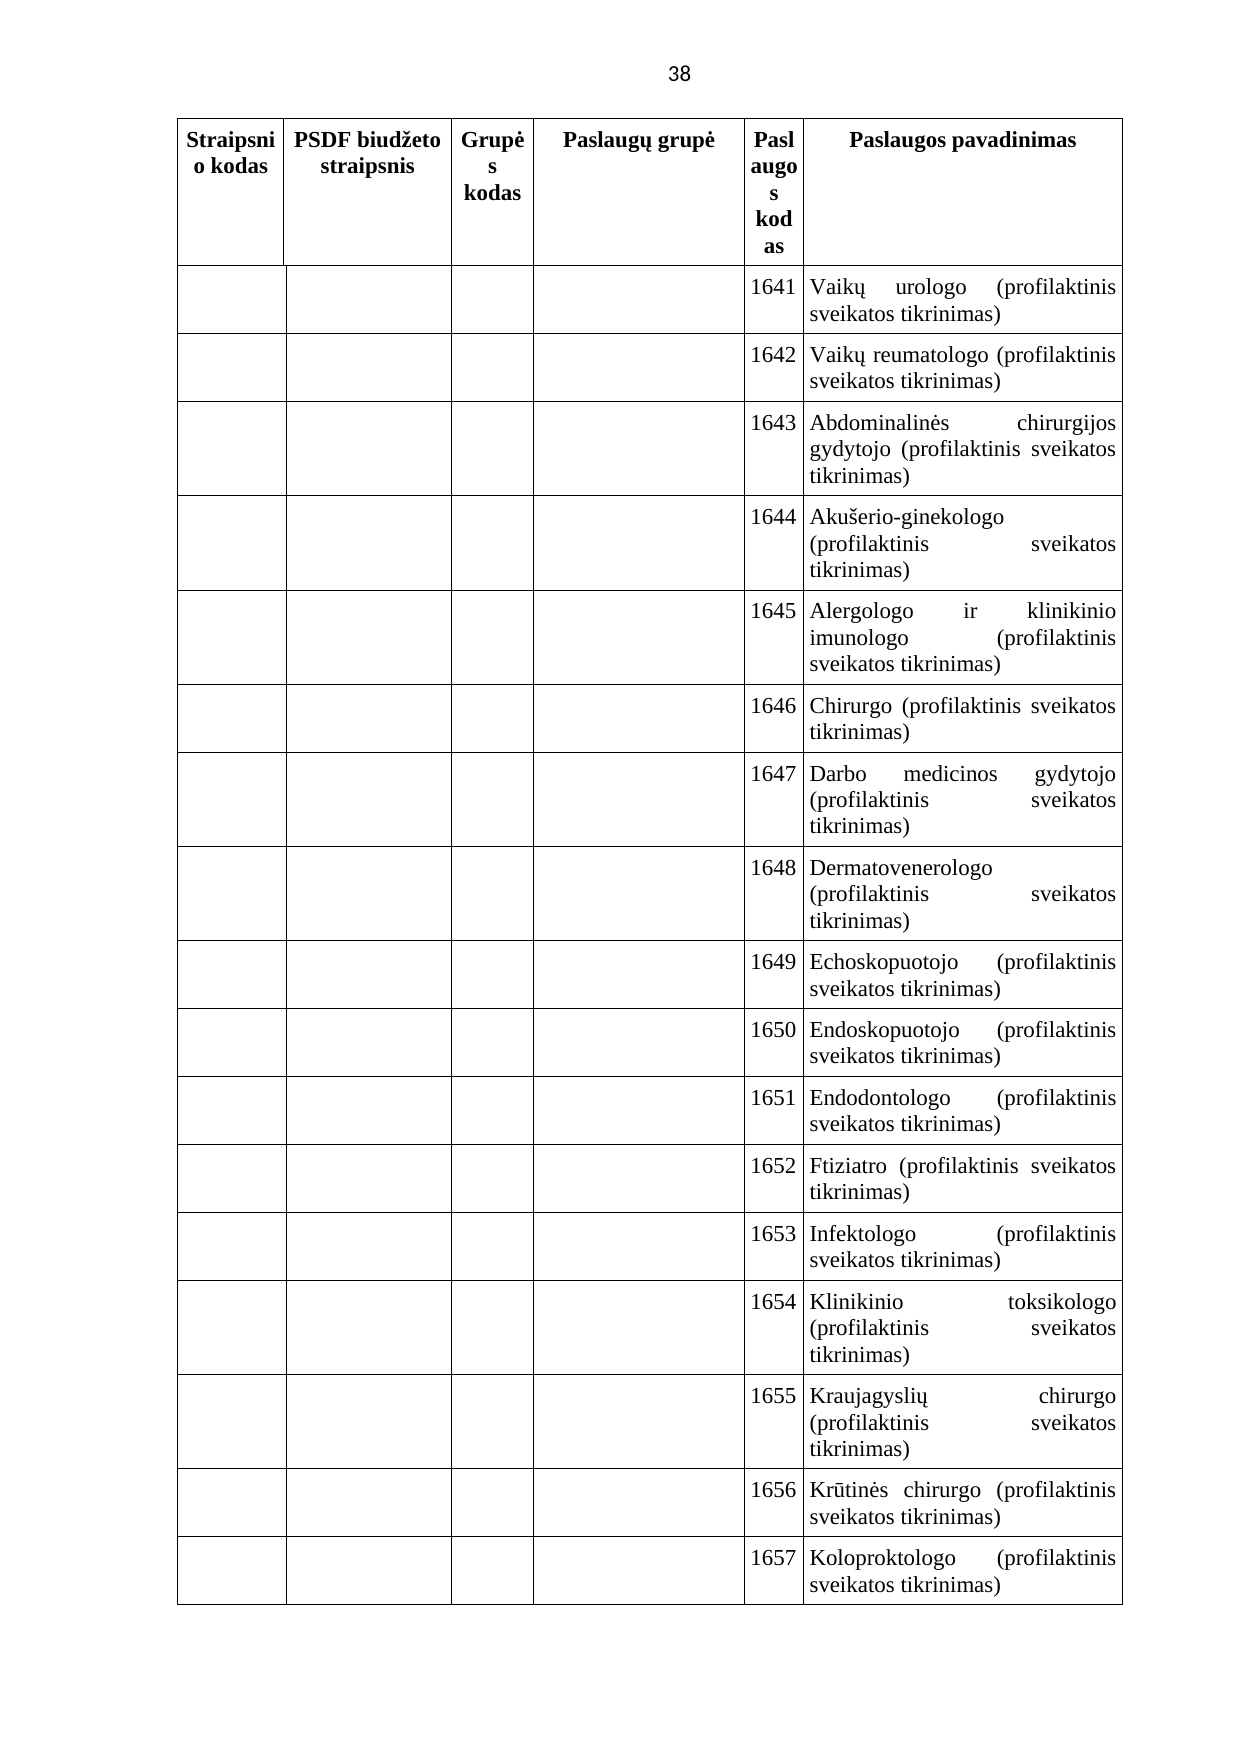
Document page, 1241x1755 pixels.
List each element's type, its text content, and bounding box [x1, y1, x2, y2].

table_cell [178, 847, 286, 940]
table_cell [534, 1009, 744, 1076]
table_cell [178, 266, 286, 333]
table_cell [178, 1077, 286, 1144]
table_cell Kraujagyslių chirurgo (profilaktinis sveikatos tikrinimas) [804, 1375, 1122, 1468]
table_cell [452, 753, 533, 846]
table_cell [452, 334, 533, 401]
table_cell Infektologo (profilaktinis sveikatos tikrinimas) [804, 1213, 1122, 1280]
table_cell Endodontologo (profilaktinis sveikatos tikrinimas) [804, 1077, 1122, 1144]
table_cell Echoskopuotojo (profilaktinis sveikatos tikrinimas) [804, 941, 1122, 1008]
table_cell [534, 1077, 744, 1144]
table_cell 1647 [745, 753, 803, 846]
table_cell [287, 753, 451, 846]
table_cell [452, 1375, 533, 1468]
table_cell [287, 1281, 451, 1374]
table_cell [178, 1009, 286, 1076]
table_cell [534, 847, 744, 940]
table_cell [178, 941, 286, 1008]
table_cell [452, 266, 533, 333]
table_cell [178, 1537, 286, 1604]
table_cell 1649 [745, 941, 803, 1008]
table_cell Vaikų urologo (profilaktinis sveikatos tikrinimas) [804, 266, 1122, 333]
table_cell [287, 496, 451, 589]
table_cell [452, 496, 533, 589]
table_cell 1642 [745, 334, 803, 401]
table_cell [534, 591, 744, 684]
table_cell 1650 [745, 1009, 803, 1076]
table_cell [534, 496, 744, 589]
table_cell [534, 1145, 744, 1212]
table_cell Ftiziatro (profilaktinis sveikatos tikrinimas) [804, 1145, 1122, 1212]
table_cell [534, 1281, 744, 1374]
table_header PSDF biudžeto straipsnis [284, 119, 451, 265]
table_cell [287, 1537, 451, 1604]
table_cell Klinikinio toksikologo (profilaktinis sveikatos tikrinimas) [804, 1281, 1122, 1374]
table_cell [178, 1375, 286, 1468]
table_cell Akušerio-ginekologo (profilaktinis sveikatos tikrinimas) [804, 496, 1122, 589]
table_cell [287, 1469, 451, 1536]
table_cell [287, 402, 451, 495]
table_cell Dermatovenerologo (profilaktinis sveikatos tikrinimas) [804, 847, 1122, 940]
table_cell 1657 [745, 1537, 803, 1604]
table_cell [534, 685, 744, 752]
table_cell [452, 847, 533, 940]
table_cell [534, 1375, 744, 1468]
table_cell [287, 334, 451, 401]
table_cell [534, 1469, 744, 1536]
table_cell [178, 591, 286, 684]
table_cell [178, 402, 286, 495]
table_header Straipsnio kodas [178, 119, 283, 265]
table_cell [287, 847, 451, 940]
table_cell [534, 402, 744, 495]
table_cell [534, 941, 744, 1008]
table_cell [452, 402, 533, 495]
table_cell [287, 1009, 451, 1076]
table_cell [178, 1213, 286, 1280]
table_cell 1656 [745, 1469, 803, 1536]
table_cell [178, 334, 286, 401]
table_cell [287, 685, 451, 752]
table_cell Darbo medicinos gydytojo (profilaktinis sveikatos tikrinimas) [804, 753, 1122, 846]
table_cell 1652 [745, 1145, 803, 1212]
table_cell 1644 [745, 496, 803, 589]
table_header Paslaugos pavadinimas [804, 119, 1122, 265]
table_cell [178, 496, 286, 589]
table_cell [452, 685, 533, 752]
table_cell [452, 1145, 533, 1212]
table_cell [287, 1213, 451, 1280]
table_cell [534, 334, 744, 401]
table_cell 1651 [745, 1077, 803, 1144]
table_cell [178, 685, 286, 752]
table_cell Alergologo ir klinikinio imunologo (profilaktinis sveikatos tikrinimas) [804, 591, 1122, 684]
table_cell [287, 1077, 451, 1144]
table_cell [452, 1213, 533, 1280]
table_cell [534, 1537, 744, 1604]
table_cell [287, 941, 451, 1008]
table_cell 1646 [745, 685, 803, 752]
table_cell [452, 1009, 533, 1076]
table_cell [452, 1469, 533, 1536]
table_cell [178, 1145, 286, 1212]
table_cell [534, 753, 744, 846]
table_cell Endoskopuotojo (profilaktinis sveikatos tikrinimas) [804, 1009, 1122, 1076]
table_cell [178, 1281, 286, 1374]
table_header Paslaugos kodas [745, 119, 803, 265]
table_cell Krūtinės chirurgo (profilaktinis sveikatos tikrinimas) [804, 1469, 1122, 1536]
table_cell Koloproktologo (profilaktinis sveikatos tikrinimas) [804, 1537, 1122, 1604]
table_cell 1655 [745, 1375, 803, 1468]
table_cell [452, 591, 533, 684]
table_cell [452, 1537, 533, 1604]
table_cell [452, 941, 533, 1008]
table_cell Vaikų reumatologo (profilaktinis sveikatos tikrinimas) [804, 334, 1122, 401]
table_cell Abdominalinės chirurgijos gydytojo (profilaktinis sveikatos tikrinimas) [804, 402, 1122, 495]
table_cell 1648 [745, 847, 803, 940]
table_cell 1641 [745, 266, 803, 333]
table_cell [287, 591, 451, 684]
table_cell Chirurgo (profilaktinis sveikatos tikrinimas) [804, 685, 1122, 752]
table_cell [452, 1281, 533, 1374]
table_cell 1645 [745, 591, 803, 684]
table_cell [287, 266, 451, 333]
table_cell 1653 [745, 1213, 803, 1280]
table_cell [534, 266, 744, 333]
table_cell 1654 [745, 1281, 803, 1374]
table_cell [534, 1213, 744, 1280]
table_header Grupės kodas [452, 119, 533, 265]
table_cell [452, 1077, 533, 1144]
table_header Paslaugų grupė [534, 119, 744, 265]
table_cell 1643 [745, 402, 803, 495]
table_cell [178, 753, 286, 846]
table_cell [287, 1375, 451, 1468]
table_cell [178, 1469, 286, 1536]
table_cell [287, 1145, 451, 1212]
